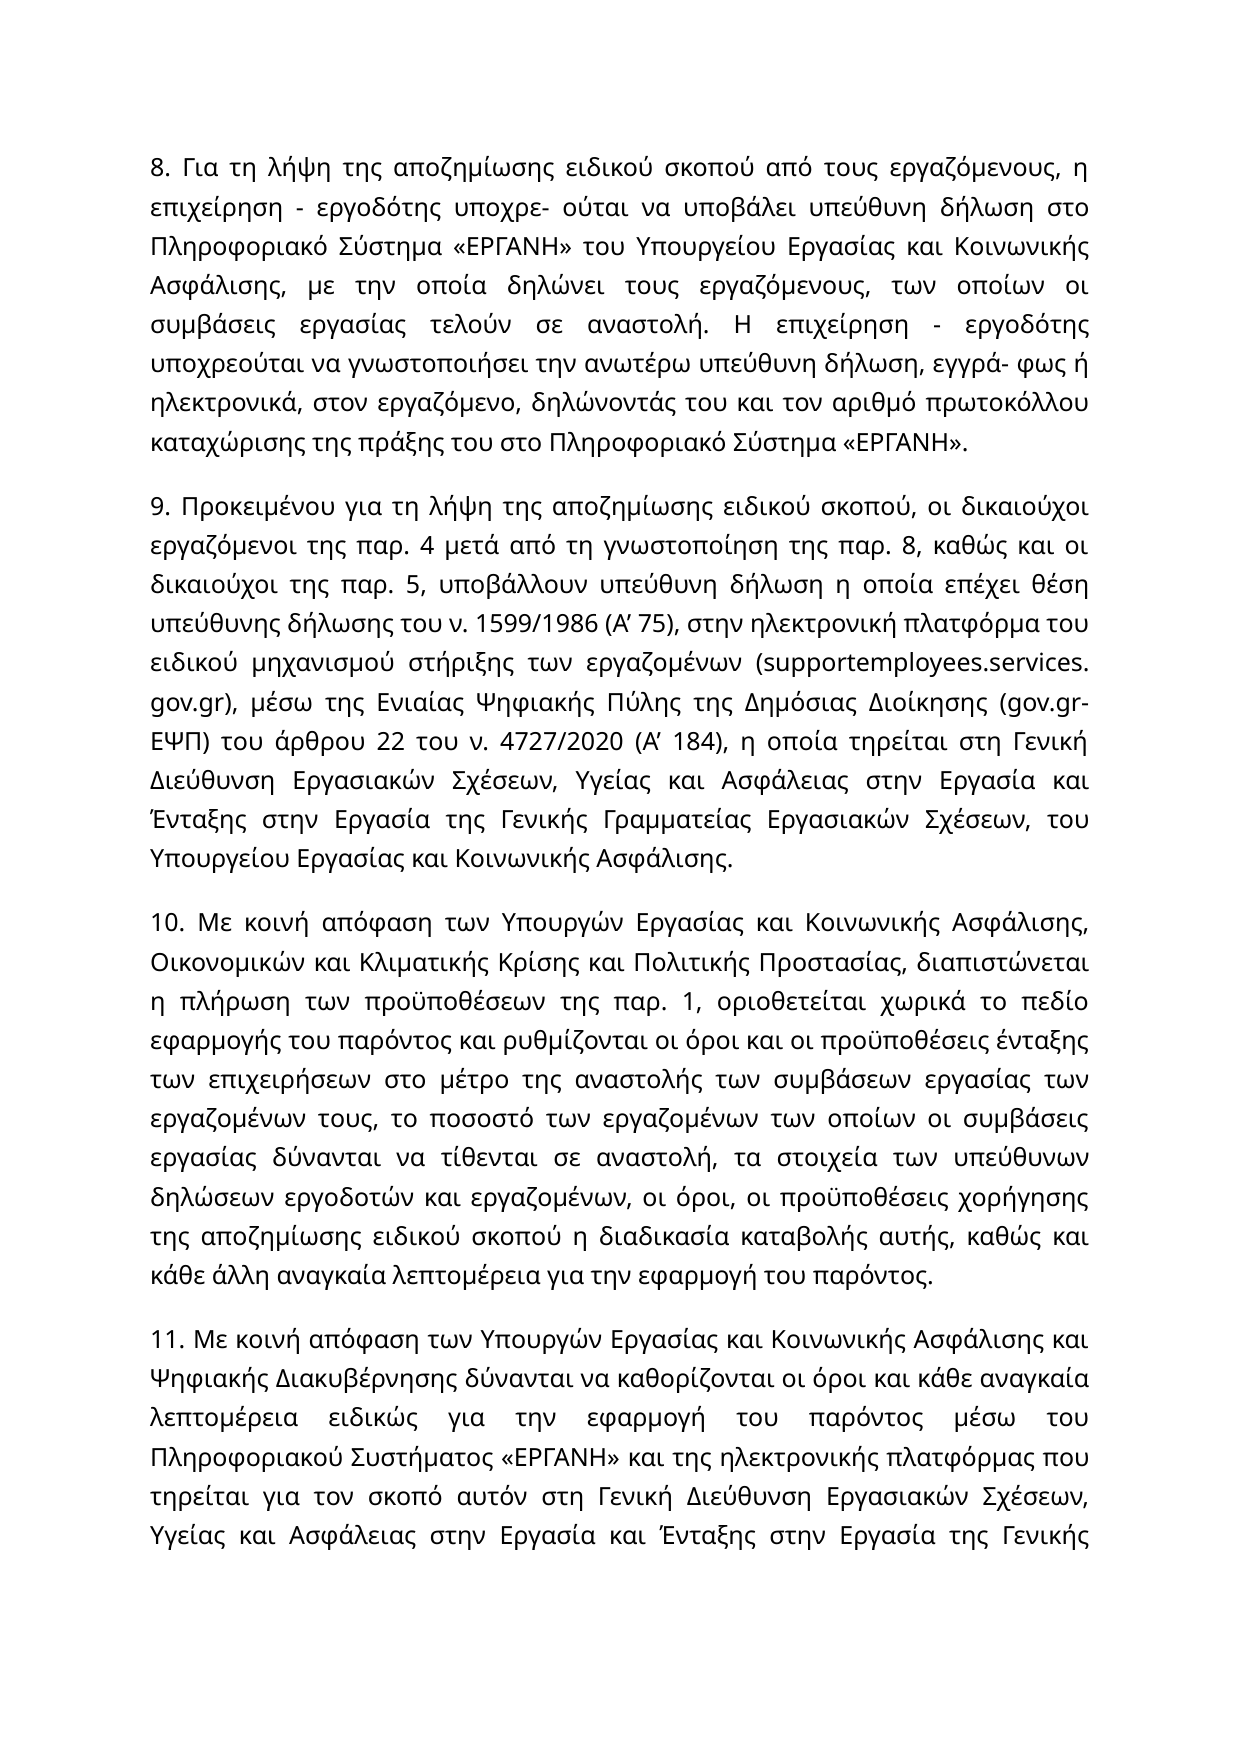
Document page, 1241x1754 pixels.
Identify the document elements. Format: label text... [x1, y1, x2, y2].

text 10. Με κοινή απόφαση των Υπουργών Εργασίας και Κοινωνικής Ασφάλισης, Οικονομικών και Κλιματικής Κρίσης και Πολιτικής Προστασίας, διαπιστώνεται η πλήρωση των προϋποθέσεων της παρ. 1, οριοθετείται χωρικά το πεδίο εφαρμογής του παρόντος και ρυθμίζονται οι όροι και οι προϋποθέσεις ένταξης των επιχειρήσεων στο μέτρο της αναστολής των συμβάσεων εργασίας των εργαζομένων τους, το ποσοστό των εργαζομένων των οποίων οι συμβάσεις εργασίας δύνανται να τίθενται σε αναστολή, τα στοιχεία των υπεύθυνων δηλώσεων εργοδοτών και εργαζομένων, οι όροι, οι προϋποθέσεις χορήγησης της αποζημίωσης ειδικού σκοπού η διαδικασία καταβολής αυτής, καθώς και κάθε άλλη αναγκαία λεπτομέρεια για την εφαρμογή του παρόντος. [150, 905, 1090, 1292]
text 8. Για τη λήψη της αποζημίωσης ειδικού σκοπού από τους εργαζόμενους, η επιχείρηση - εργοδότης υποχρε- ούται να υποβάλει υπεύθυνη δήλωση στο Πληροφοριακό Σύστημα «ΕΡΓΑΝΗ» του Υπουργείου Εργασίας και Κοινωνικής Ασφάλισης, με την οποία δηλώνει τους εργαζόμενους, των οποίων οι συμβάσεις εργασίας τελούν σε αναστολή. Η επιχείρηση - εργοδότης υποχρεούται να γνωστοποιήσει την ανωτέρω υπεύθυνη δήλωση, εγγρά- φως ή ηλεκτρονικά, στον εργαζόμενο, δηλώνοντάς του και τον αριθμό πρωτοκόλλου καταχώρισης της πράξης του στο Πληροφοριακό Σύστημα «ΕΡΓΑΝΗ». [150, 150, 1090, 458]
text 11. Με κοινή απόφαση των Υπουργών Εργασίας και Κοινωνικής Ασφάλισης και Ψηφιακής Διακυβέρνησης δύνανται να καθορίζονται οι όροι και κάθε αναγκαία λεπτομέρεια ειδικώς για την εφαρμογή του παρόντος μέσω του Πληροφοριακού Συστήματος «ΕΡΓΑΝΗ» και της ηλεκτρονικής πλατφόρμας που τηρείται για τον σκοπό αυτόν στη Γενική Διεύθυνση Εργασιακών Σχέσεων, Υγείας και Ασφάλειας στην Εργασία και Ένταξης στην Εργασία της Γενικής [150, 1322, 1090, 1552]
text 9. Προκειμένου για τη λήψη της αποζημίωσης ειδικού σκοπού, οι δικαιούχοι εργαζόμενοι της παρ. 4 μετά από τη γνωστοποίηση της παρ. 8, καθώς και οι δικαιούχοι της παρ. 5, υποβάλλουν υπεύθυνη δήλωση η οποία επέχει θέση υπεύθυνης δήλωσης του ν. 1599/1986 (Α’ 75), στην ηλεκτρονική πλατφόρμα του ειδικού μηχανισμού στήριξης των εργαζομένων (supportemployees.services. gov.gr), μέσω της Ενιαίας Ψηφιακής Πύλης της Δημόσιας Διοίκησης (gov.gr-ΕΨΠ) του άρθρου 22 του ν. 4727/2020 (Α’ 184), η οποία τηρείται στη Γενική Διεύθυνση Εργασιακών Σχέσεων, Υγείας και Ασφάλειας στην Εργασία και Ένταξης στην Εργασία της Γενικής Γραμματείας Εργασιακών Σχέσεων, του Υπουργείου Εργασίας και Κοινωνικής Ασφάλισης. [150, 488, 1090, 875]
